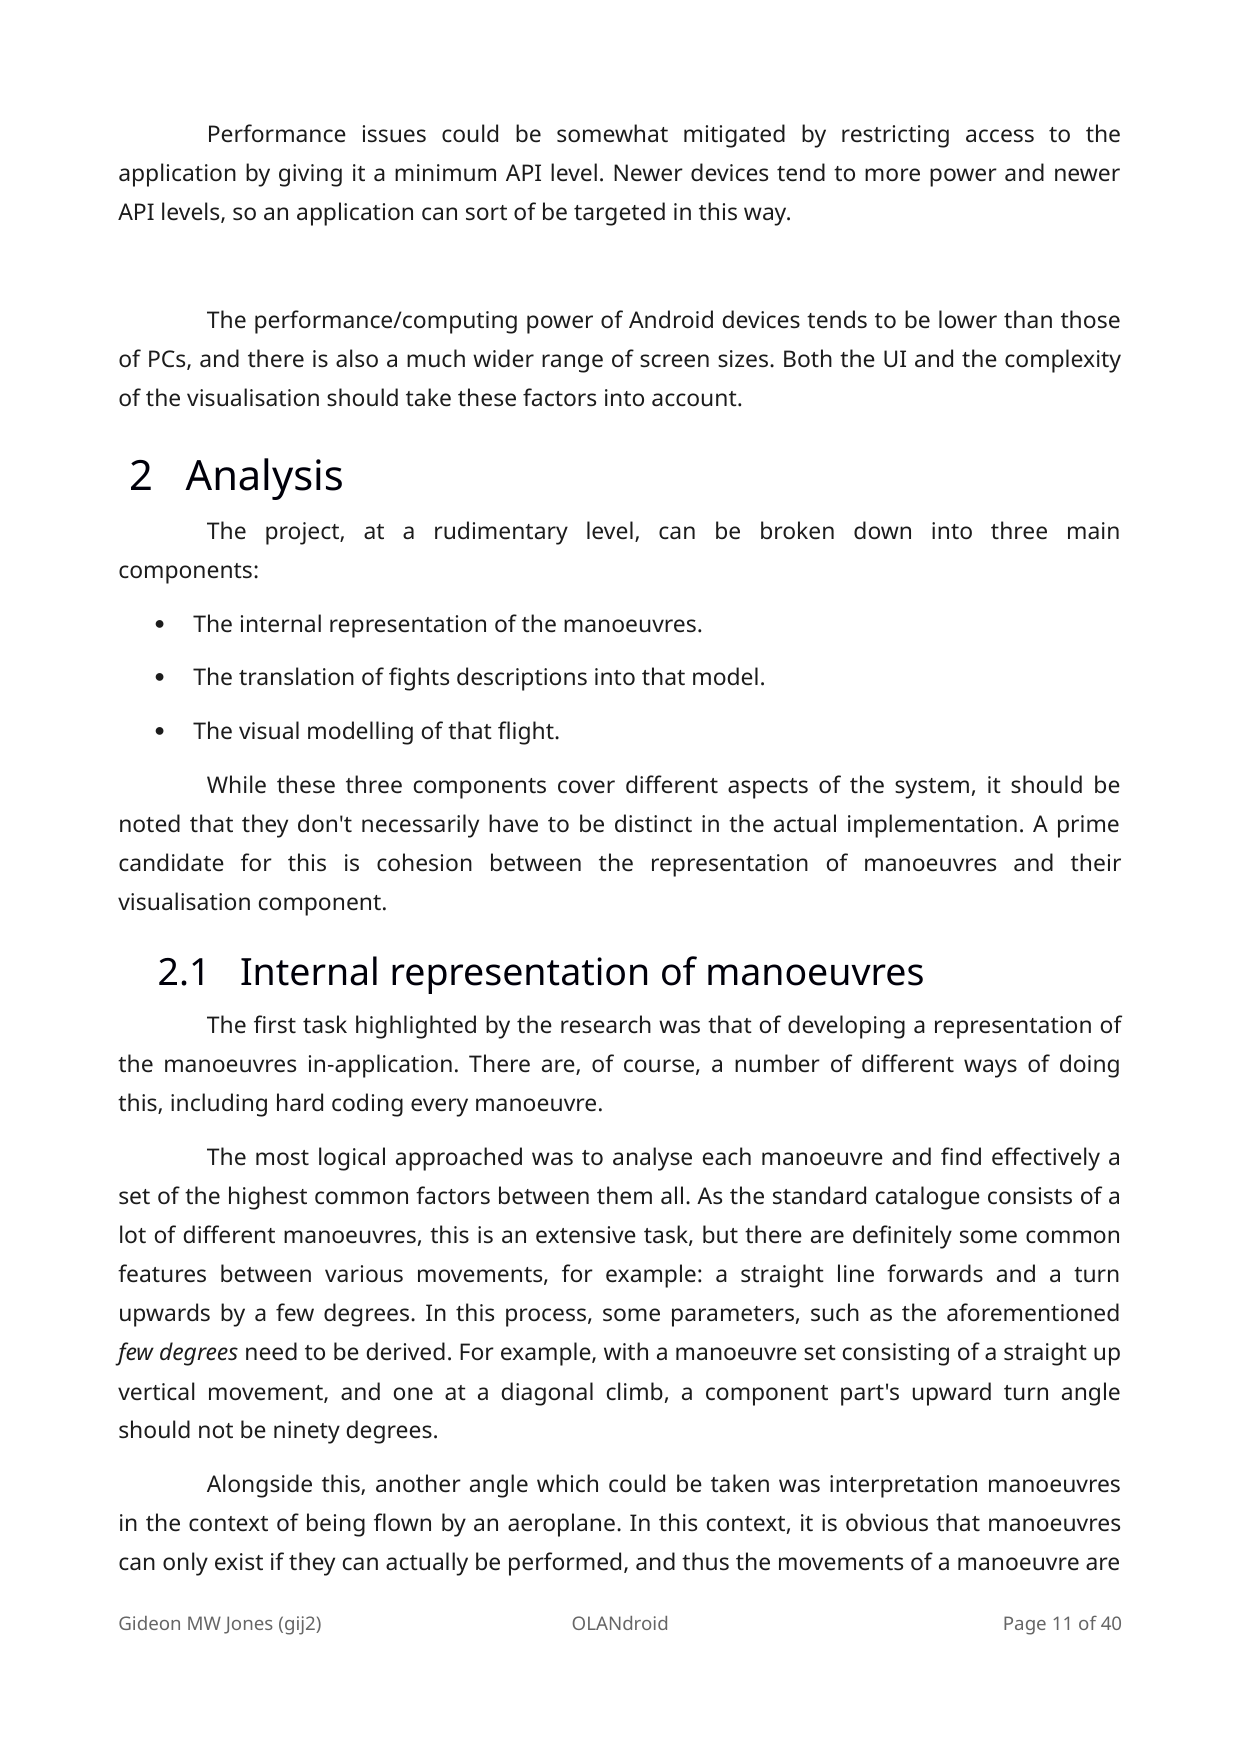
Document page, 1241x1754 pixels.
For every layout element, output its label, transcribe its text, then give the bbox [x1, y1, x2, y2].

text The first task highlighted by the research was that of developing a representation of the manoeuvres in-application. There are, of course, a number of different ways of doing this, including hard coding every manoeuvre. [118, 1009, 1122, 1119]
text Performance issues could be somewhat mitigated by restricting access to the application by giving it a minimum API level. Newer devices tend to more power and newer API levels, so an application can sort of be targeted in this way. [118, 118, 1122, 227]
list The translation of fights descriptions into that model. [156, 661, 1122, 693]
text The project, at a rudimentary level, can be broken down into three main components: [118, 515, 1122, 585]
list The internal representation of the manoeuvres. [156, 608, 1122, 639]
text The most logical approached was to analyse each manoeuvre and find effectively a set of the highest common factors between them all. As the standard catalogue consists of a lot of different manoeuvres, this is an extensive task, but there are definitely some common features between various movements, for example: a straight line forwards and a turn upwards by a few degrees. In this process, some parameters, such as the aforementioned few degrees need to be derived. For example, with a manoeuvre set consisting of a straight up vertical movement, and one at a diagonal climb, a component part's upward turn angle should not be ninety degrees. [118, 1141, 1122, 1446]
text While these three components cover different aspects of the system, it should be noted that they don't necessarily have to be distinct in the actual implementation. A prime candidate for this is cohesion between the representation of manoeuvres and their visualisation component. [118, 769, 1122, 917]
subtitle Internal representation of manoeuvres [148, 946, 1122, 997]
list The visual modelling of that flight. [156, 715, 1122, 746]
subtitle Analysis [118, 446, 1122, 502]
text Alongside this, another angle which could be taken was interpretation manoeuvres in the context of being flown by an aeroplane. In this context, it is obvious that manoeuvres can only exist if they can actually be performed, and thus the movements of a manoeuvre are [118, 1468, 1122, 1577]
text The performance/computing power of Android devices tends to be lower than those of PCs, and there is also a much wider range of screen sizes. Both the UI and the complexity of the visualisation should take these factors into account. [118, 303, 1122, 413]
